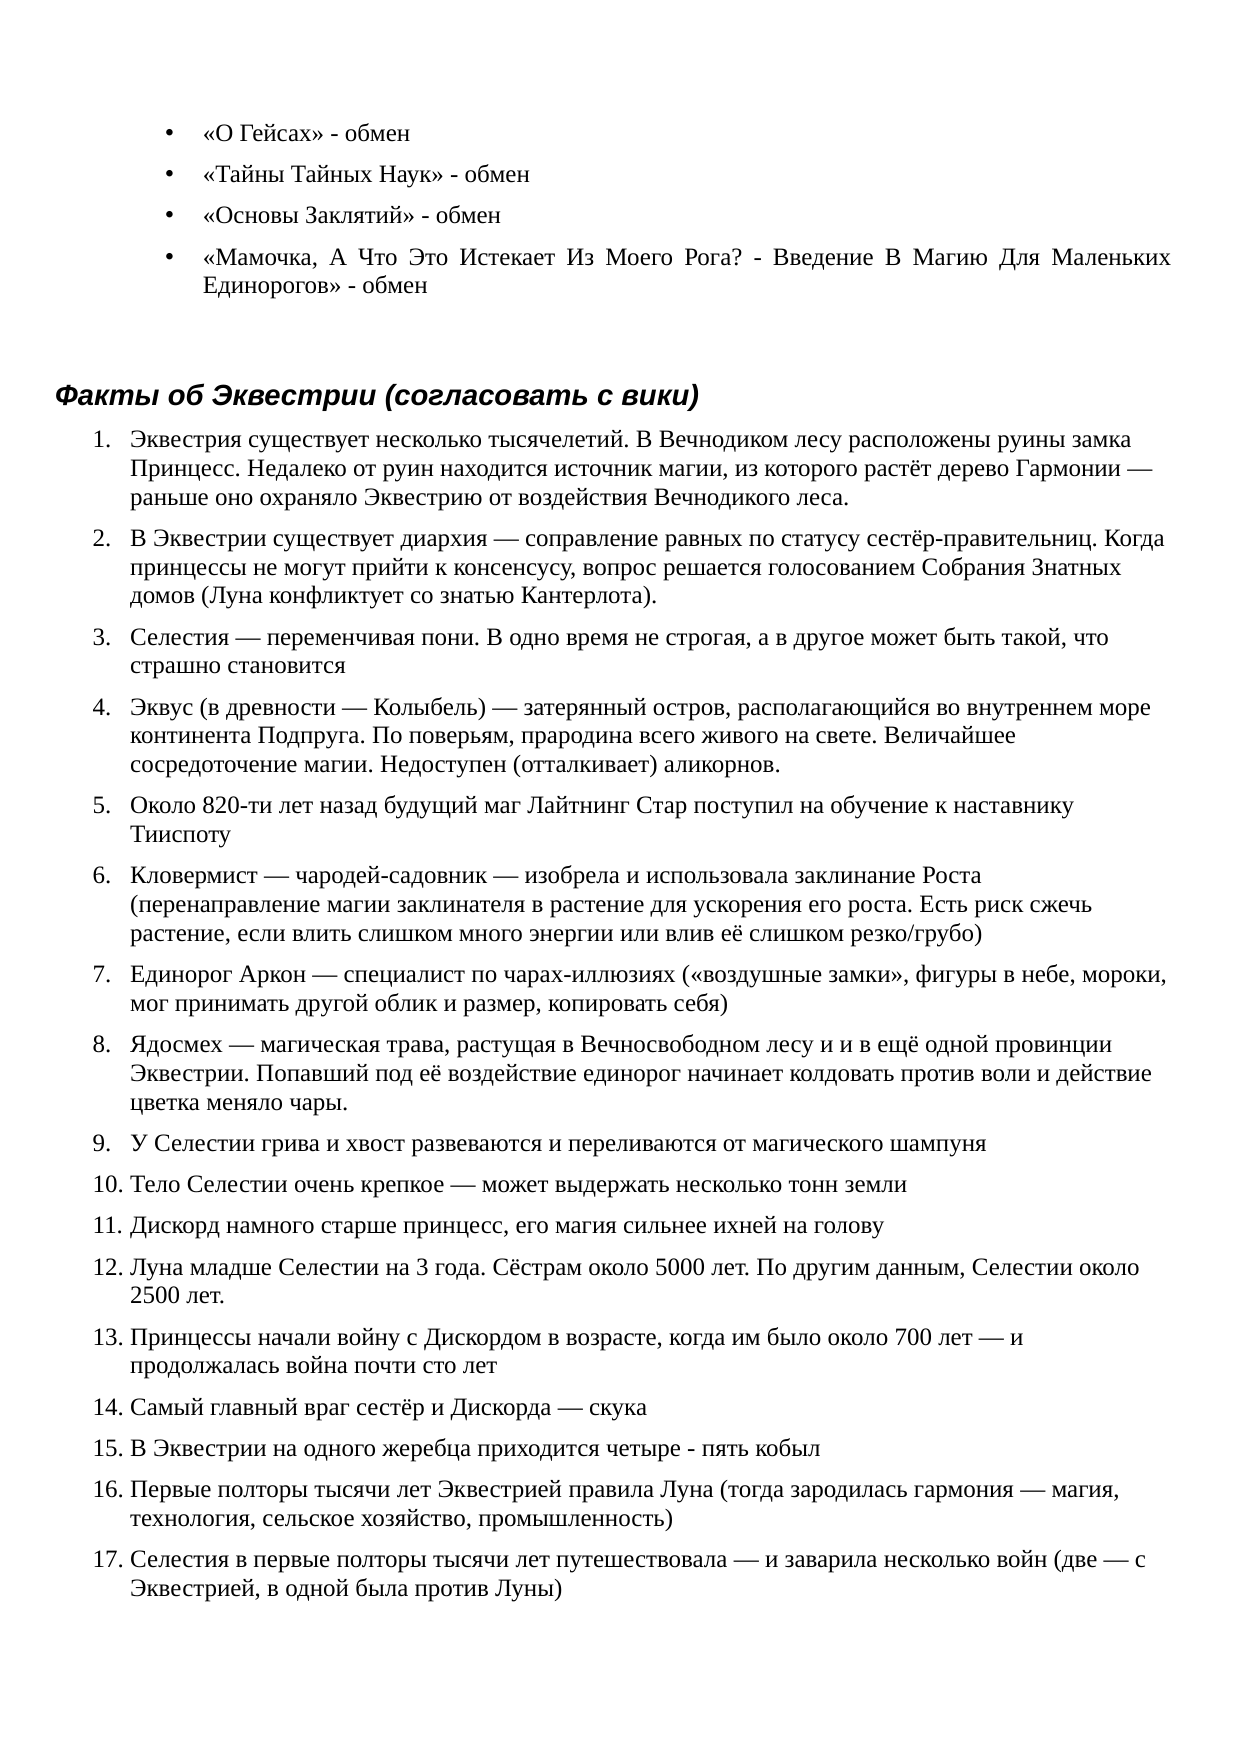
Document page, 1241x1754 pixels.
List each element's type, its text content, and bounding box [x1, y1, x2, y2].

list Самый главный враг сестёр и Дискорда — скука [92, 1392, 1172, 1420]
list «Мамочка, А Что Это Истекает Из Моего Рога? - Введение В Магию Для Маленьких Единорогов» - обмен [165, 242, 1172, 299]
subtitle Факты об Эквестрии (согласовать с вики) [55, 378, 1172, 412]
list Около 820-ти лет назад будущий маг Лайтнинг Стар поступил на обучение к наставнику Тииспоту [92, 790, 1172, 848]
list Эквестрия существует несколько тысячелетий. В Вечнодиком лесу расположены руины замка Принцесс. Недалеко от руин находится источник магии, из которого растёт дерево Гармонии — раньше оно охраняло Эквестрию от воздействия Вечнодикого леса. [92, 424, 1172, 510]
list Ядосмех — магическая трава, растущая в Вечносвободном лесу и и в ещё одной провинции Эквестрии. Попавший под её воздействие единорог начинает колдовать против воли и действие цветка меняло чары. [92, 1029, 1172, 1115]
list Эквус (в древности — Колыбель) — затерянный остров, располагающийся во внутреннем море континента Подпруга. По поверьям, прародина всего живого на свете. Величайшее сосредоточение магии. Недоступен (отталкивает) аликорнов. [92, 692, 1172, 778]
list Луна младше Селестии на 3 года. Сёстрам около 5000 лет. По другим данным, Селестии около 2500 лет. [92, 1252, 1172, 1309]
list Селестия — переменчивая пони. В одно время не строгая, а в другое может быть такой, что страшно становится [92, 622, 1172, 679]
list Селестия в первые полторы тысячи лет путешествовала — и заварила несколько войн (две — с Эквестрией, в одной была против Луны) [92, 1544, 1172, 1602]
list Кловермист — чародей-садовник — изобрела и использовала заклинание Роста (перенаправление магии заклинателя в растение для ускорения его роста. Есть риск сжечь растение, если влить слишком много энергии или влив её слишком резко/грубо) [92, 860, 1172, 947]
list «Тайны Тайных Наук» - обмен [165, 159, 1172, 188]
list У Селестии грива и хвост развеваются и переливаются от магического шампуня [92, 1128, 1172, 1157]
list Единорог Аркон — специалист по чарах-иллюзиях («воздушные замки», фигуры в небе, мороки, мог принимать другой облик и размер, копировать себя) [92, 959, 1172, 1017]
list «Основы Заклятий» - обмен [165, 201, 1172, 229]
list Принцессы начали войну с Дискордом в возрасте, когда им было около 700 лет — и продолжалась война почти сто лет [92, 1322, 1172, 1379]
list Первые полторы тысячи лет Эквестрией правила Луна (тогда зародилась гармония — магия, технология, сельское хозяйство, промышленность) [92, 1474, 1172, 1532]
list «О Гейсах» - обмен [165, 118, 1172, 147]
list Дискорд намного старше принцесс, его магия сильнее ихней на голову [92, 1210, 1172, 1239]
list В Эквестрии на одного жеребца приходится четыре - пять кобыл [92, 1433, 1172, 1462]
list Тело Селестии очень крепкое — может выдержать несколько тонн земли [92, 1169, 1172, 1198]
list В Эквестрии существует диархия — соправление равных по статусу сестёр-правительниц. Когда принцессы не могут прийти к консенсусу, вопрос решается голосованием Собрания Знатных домов (Луна конфликтует со знатью Кантерлота). [92, 523, 1172, 609]
